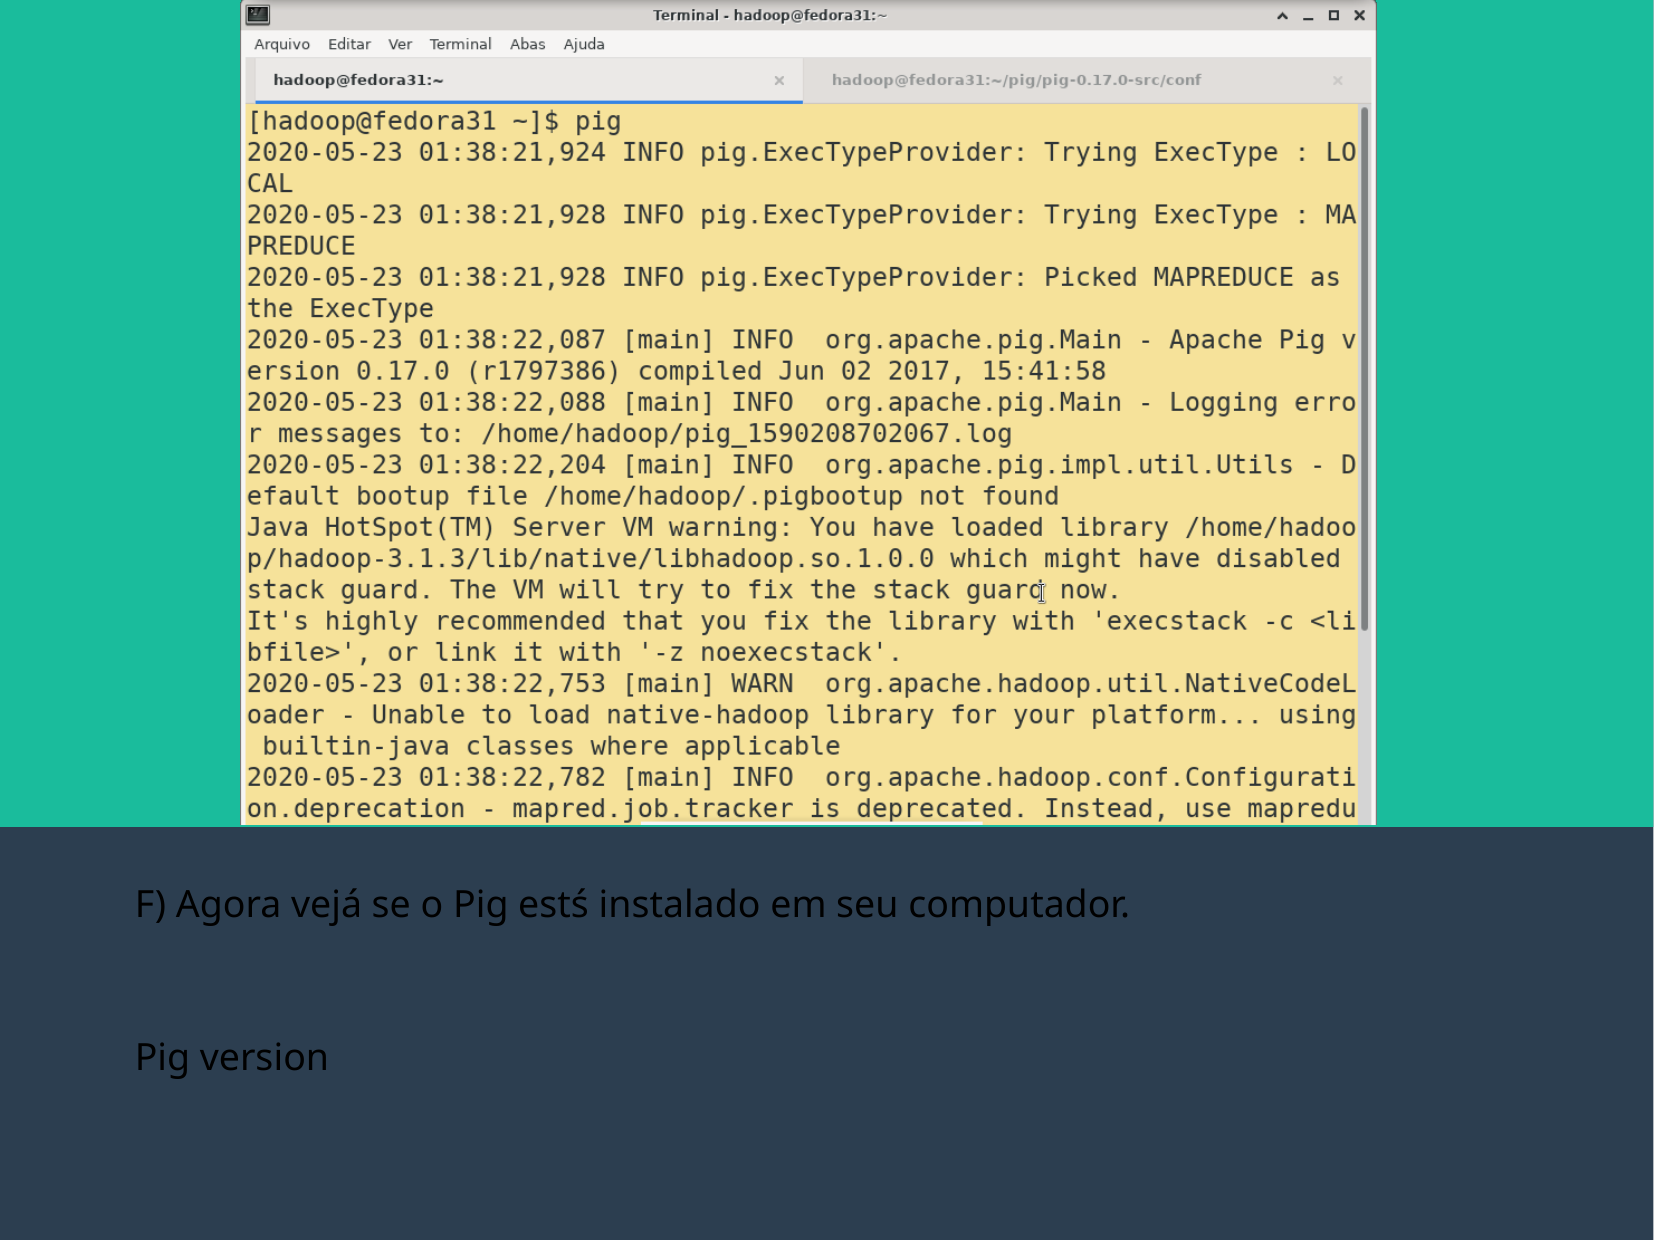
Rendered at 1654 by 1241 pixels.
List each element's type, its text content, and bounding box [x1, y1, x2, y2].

picture [240, 0, 1377, 826]
text_box F) Agora vejá se o Pig estś instalado em seu computador. Pig version [120, 870, 1606, 1060]
